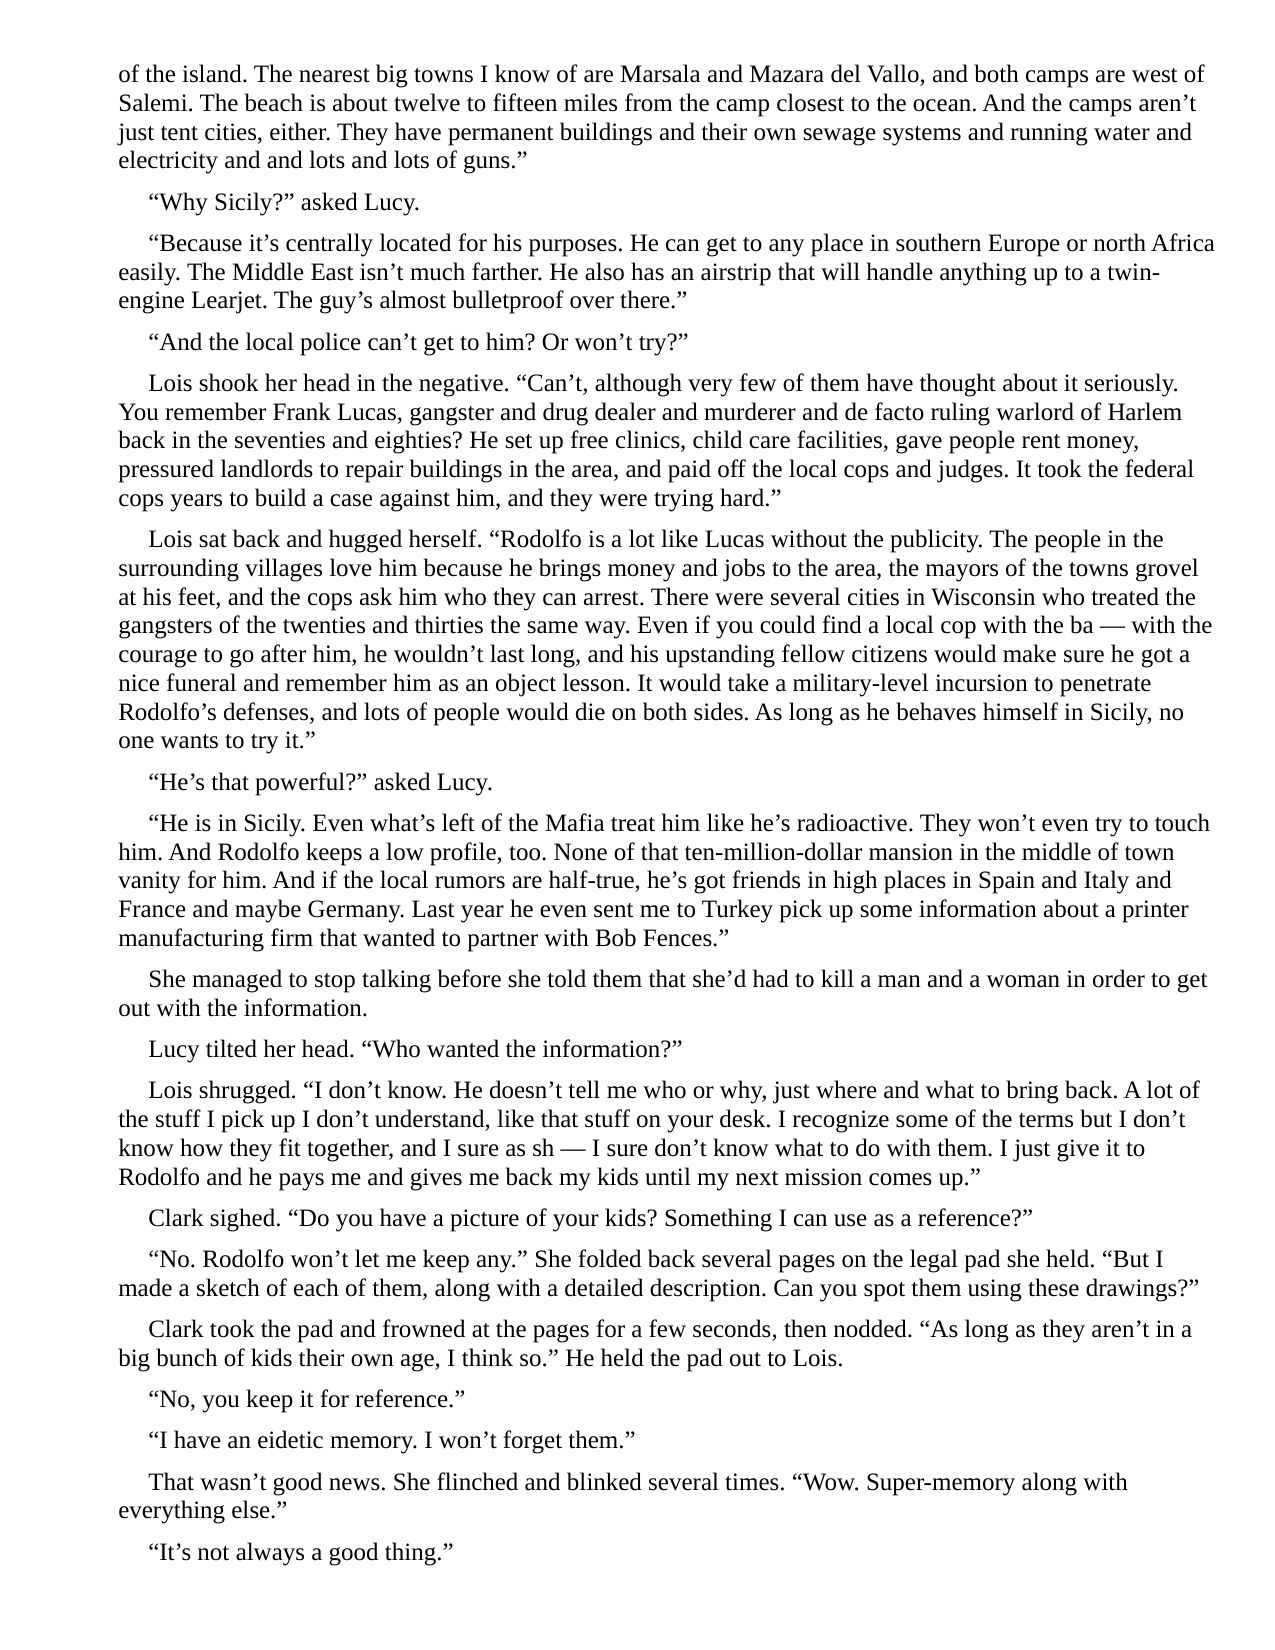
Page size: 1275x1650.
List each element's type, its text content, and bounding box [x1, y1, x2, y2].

text Lucy tilted her head. “Who wanted the information?” [118, 1034, 1216, 1063]
text She managed to stop talking before she told them that she’d had to kill a man and a woman in order to get out with the information. [118, 964, 1216, 1022]
text “Why Sicily?” asked Lucy. [118, 187, 1216, 215]
text Lois sat back and hugged herself. “Rodolfo is a lot like Lucas without the publicity. The people in the surrounding villages love him because he brings money and jobs to the area, the mayors of the towns grovel at his feet, and the cops ask him who they can arrest. There were several cities in Wisconsin who treated the gangsters of the twenties and thirties the same way. Even if you could find a local cop with the ba — with the courage to go after him, he wouldn’t last long, and his upstanding fellow citizens would make sure he got a nice funeral and remember him as an object lesson. It would take a military-level incursion to penetrate Rodolfo’s defenses, and lots of people would die on both sides. As long as he behaves himself in Sicily, no one wants to try it.” [118, 524, 1216, 754]
text Clark sighed. “Do you have a picture of your kids? Something I can use as a reference?” [118, 1203, 1216, 1232]
text Clark took the pad and frowned at the pages for a few seconds, then nodded. “As long as they aren’t in a big bunch of kids their own age, I think so.” He held the pad out to Lois. [118, 1314, 1216, 1372]
text Lois shrugged. “I don’t know. He doesn’t tell me who or why, just where and what to bring back. A lot of the stuff I pick up I don’t understand, like that stuff on your desk. I recognize some of the terms but I don’t know how they fit together, and I sure as sh — I sure don’t know what to do with them. I just give it to Rodolfo and he pays me and gives me back my kids until my next mission comes up.” [118, 1075, 1216, 1190]
text Lois shook her head in the negative. “Can’t, although very few of them have thought about it seriously. You remember Frank Lucas, gangster and drug dealer and murderer and de facto ruling warlord of Harlem back in the seventies and eighties? He set up free clinics, child care facilities, gave people rent money, pressured landlords to repair buildings in the area, and paid off the local cops and judges. It took the federal cops years to build a case against him, and they were trying hard.” [118, 368, 1216, 512]
text “He is in Sicily. Even what’s left of the Mafia treat him like he’s radioactive. They won’t even try to touch him. And Rodolfo keeps a low profile, too. None of that ten-million-dollar mansion in the middle of town vanity for him. And if the local rumors are half-true, he’s got friends in high places in Spain and Italy and France and maybe Germany. Last year he even sent me to Turkey pick up some information about a printer manufacturing firm that wanted to partner with Bob Fences.” [118, 808, 1216, 952]
text “He’s that powerful?” asked Lucy. [118, 767, 1216, 795]
text “Because it’s centrally located for his purposes. He can get to any place in southern Europe or north Africa easily. The Middle East isn’t much farther. He also has an airstrip that will handle anything up to a twin-engine Learjet. The guy’s almost bulletproof over there.” [118, 228, 1216, 314]
text “It’s not always a good thing.” [118, 1537, 1216, 1565]
text “No. Rodolfo won’t let me keep any.” She folded back several pages on the legal pad she held. “But I made a sketch of each of them, along with a detailed description. Can you spot them using these drawings?” [118, 1244, 1216, 1302]
text That wasn’t good news. She flinched and blinked several times. “Wow. Super-memory along with everything else.” [118, 1467, 1216, 1524]
text of the island. The nearest big towns I know of are Marsala and Mazara del Vallo, and both camps are west of Salemi. The beach is about twelve to fifteen miles from the camp closest to the ocean. And the camps aren’t just tent cities, either. They have permanent buildings and their own sewage systems and running water and electricity and and lots and lots of guns.” [118, 59, 1216, 174]
text “No, you keep it for reference.” [118, 1384, 1216, 1413]
text “And the local police can’t get to him? Or won’t try?” [118, 327, 1216, 355]
text “I have an eidetic memory. I won’t forget them.” [118, 1425, 1216, 1454]
